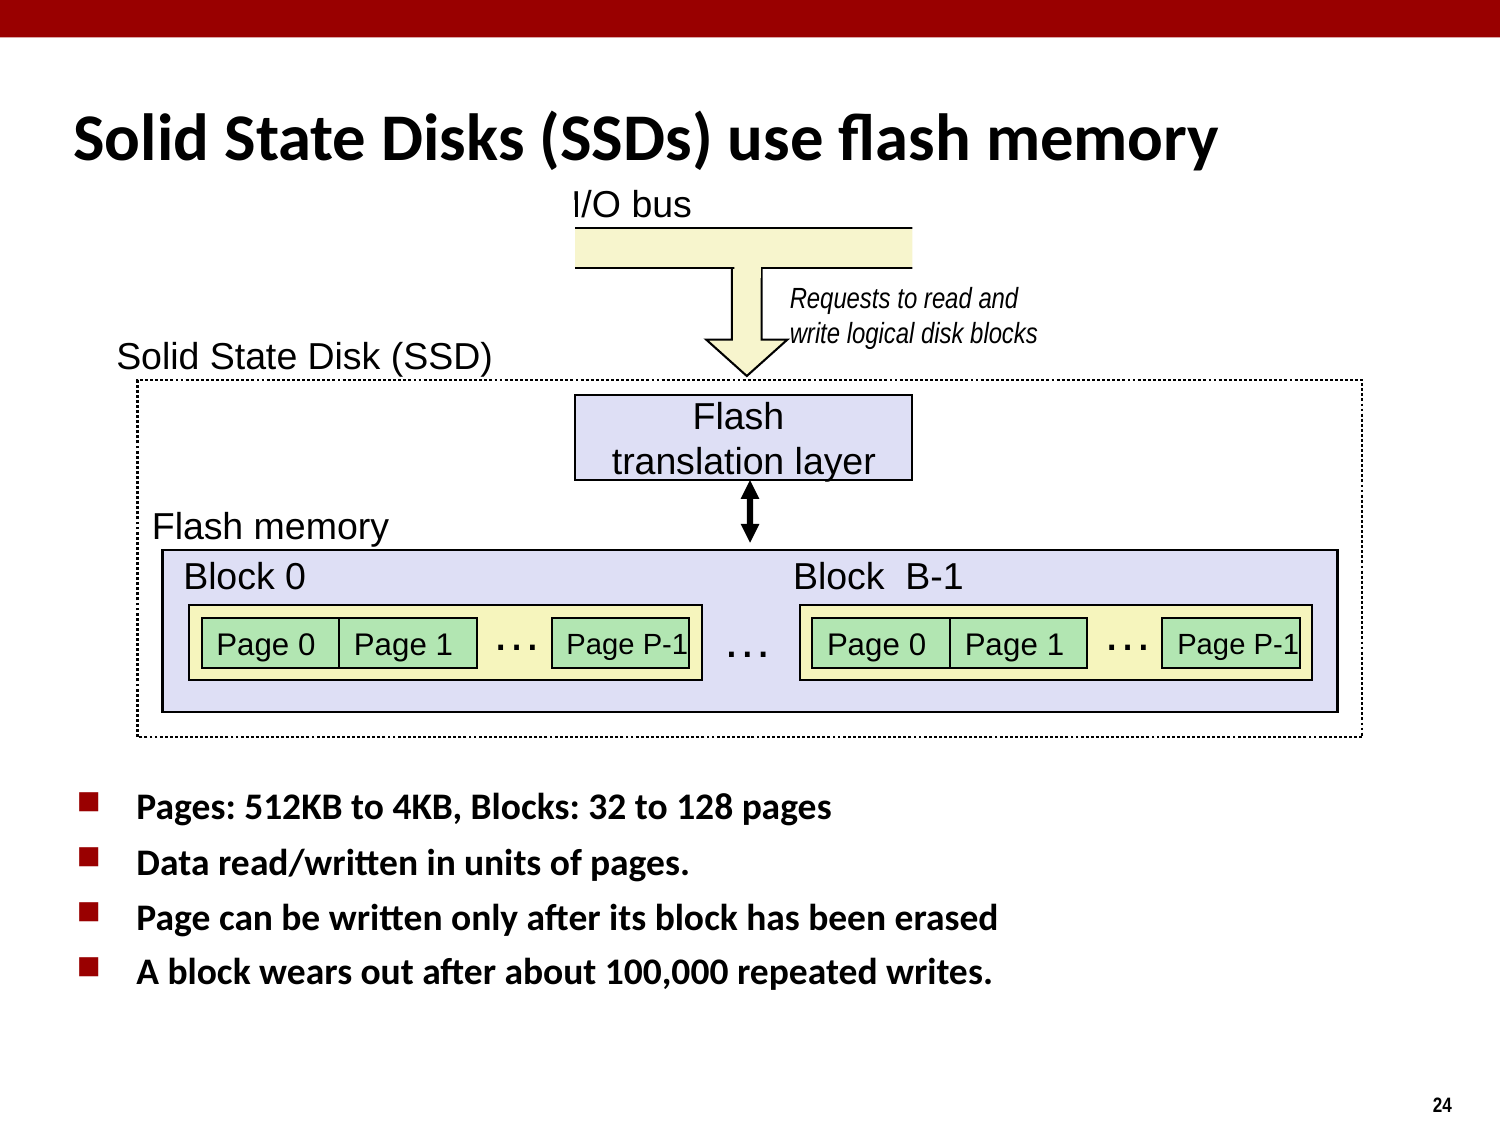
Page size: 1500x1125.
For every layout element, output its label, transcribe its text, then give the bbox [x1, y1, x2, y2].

text_box Flash memory [137, 494, 404, 555]
text_box Requests to read and write logical disk blocks [774, 271, 1125, 357]
text_box [162, 549, 1338, 713]
text_box … [476, 592, 557, 668]
text_box … [1087, 592, 1168, 668]
text_box Page P-1 [557, 617, 690, 668]
text_box Page 1 [339, 617, 476, 668]
text_box Page P-1 [1168, 617, 1300, 668]
text_box Block B-1 [778, 544, 979, 605]
text_box Block 0 [168, 555, 321, 605]
text_box Page 1 [949, 617, 1087, 668]
text_box [499, 192, 988, 377]
title Solid State Disks (SSDs) use flash memory [58, 71, 1304, 197]
text_box Page 0 [812, 617, 949, 668]
text_box Solid State Disk (SSD) [101, 324, 508, 385]
text_box I/O bus [556, 172, 707, 233]
text_box Page 0 [201, 617, 339, 668]
text_box Flash translation layer [575, 394, 913, 481]
text_box … [707, 599, 788, 675]
list Pages: 512KB to 4KB, Blocks: 32 to 128 pages Data read/written in units of pages. Page can be written only after its block has been erased A block wears out after about 100,000 repeated writes. [65, 774, 1361, 1088]
